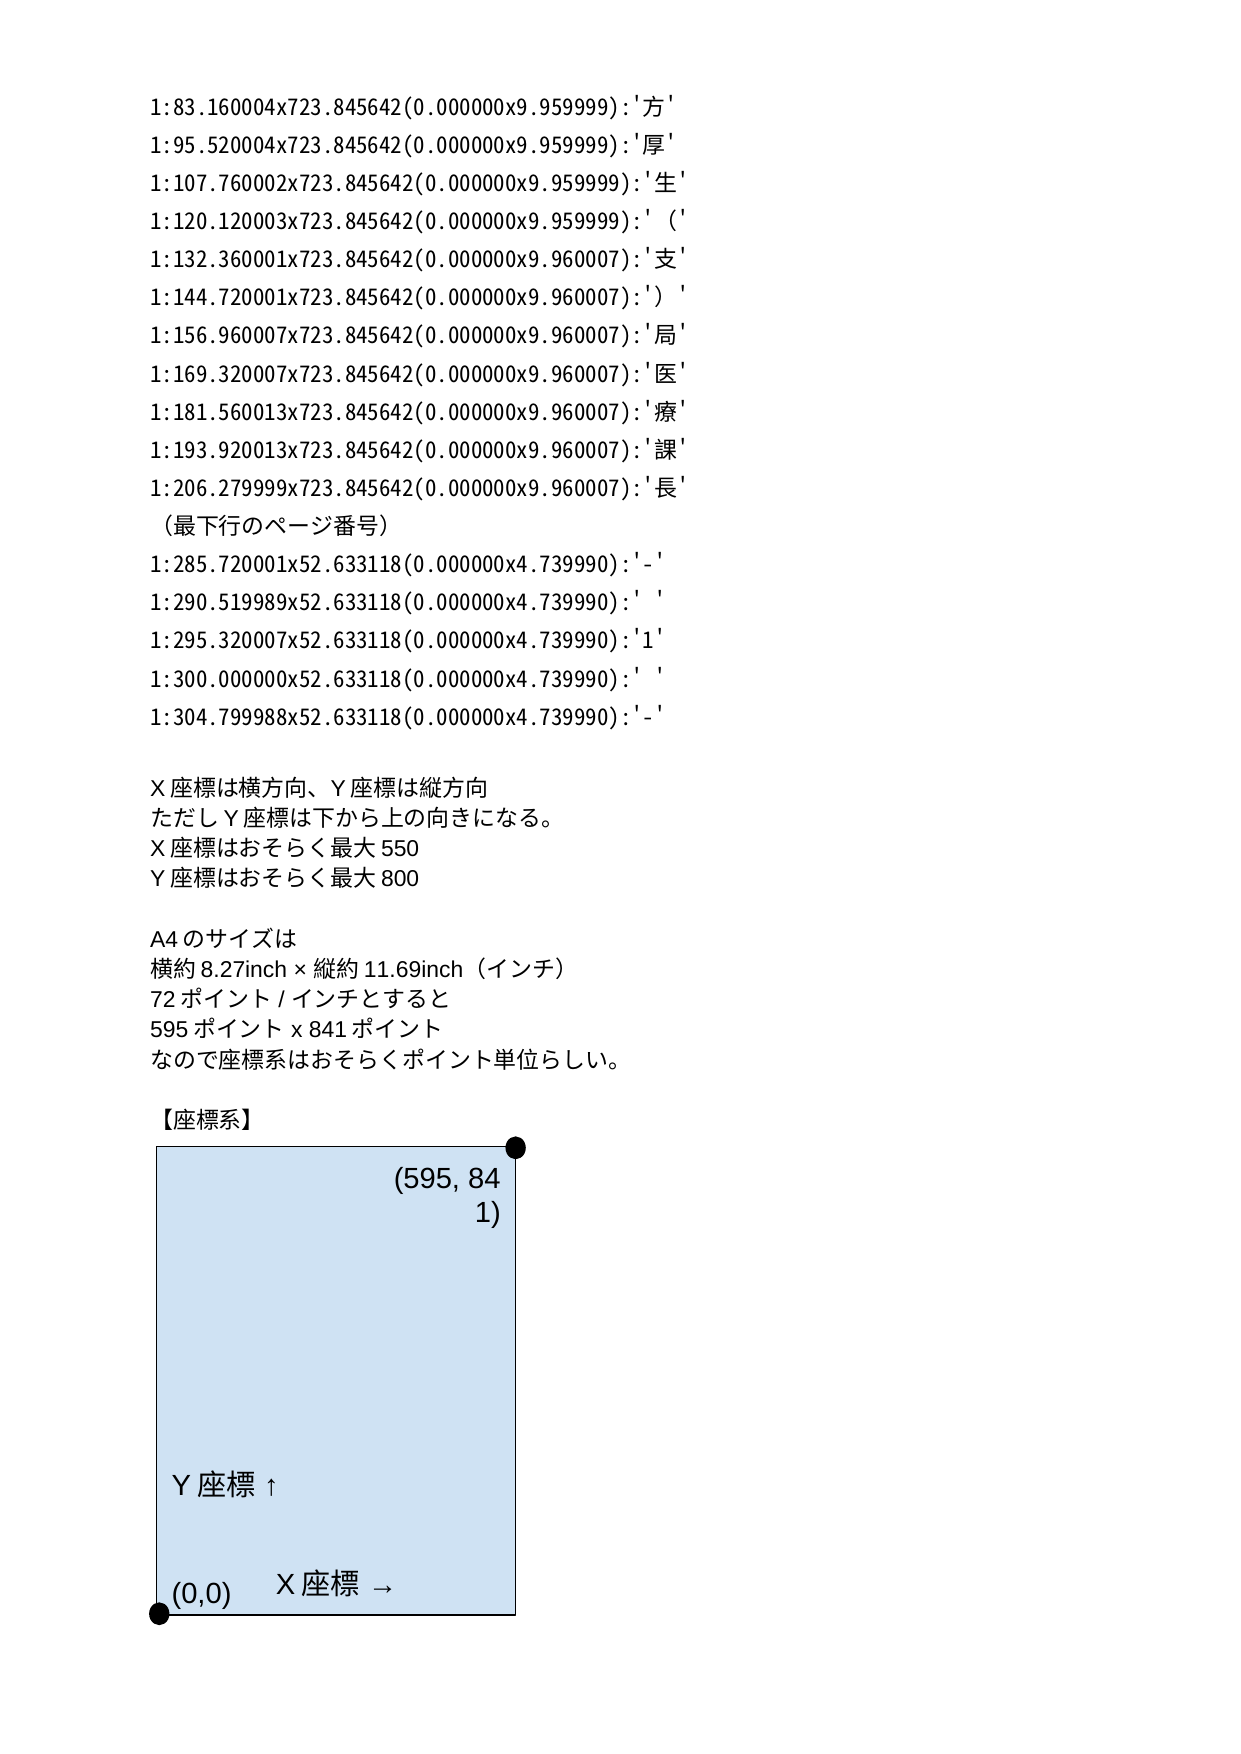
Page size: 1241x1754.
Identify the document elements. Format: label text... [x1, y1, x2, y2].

text 72ポイント / インチとすると [150, 986, 1152, 1013]
text X座標は横方向、Y座標は縦方向 [150, 775, 1152, 801]
text 1:295.320007x52.633118(0.000000x4.739990):'1' [150, 622, 1152, 656]
text 1:169.320007x723.845642(0.000000x9.960007):'医' [150, 355, 1152, 389]
text 1:83.160004x723.845642(0.000000x9.959999):'方' [150, 88, 1152, 122]
text 1:95.520004x723.845642(0.000000x9.959999):'厚' [150, 127, 1152, 160]
text なので座標系はおそらくポイント単位らしい。 [150, 1047, 1152, 1073]
text 1:144.720001x723.845642(0.000000x9.960007):'）' [150, 279, 1152, 312]
text （最下行のページ番号） [150, 508, 1152, 541]
text 1:193.920013x723.845642(0.000000x9.960007):'課' [150, 432, 1152, 465]
text 1:300.000000x52.633118(0.000000x4.739990):' ' [150, 660, 1152, 694]
text 横約8.27inch × 縦約11.69inch（インチ） [150, 956, 1152, 982]
text ただしY座標は下から上の向きになる。 [150, 805, 1152, 831]
text 1:120.120003x723.845642(0.000000x9.959999):'（' [150, 203, 1152, 236]
text 1:285.720001x52.633118(0.000000x4.739990):'-' [150, 546, 1152, 579]
text 1:304.799988x52.633118(0.000000x4.739990):'-' [150, 698, 1152, 732]
text A4のサイズは [150, 926, 1152, 952]
text 1:181.560013x723.845642(0.000000x9.960007):'療' [150, 393, 1152, 427]
text 1:156.960007x723.845642(0.000000x9.960007):'局' [150, 317, 1152, 351]
text Y座標はおそらく最大800 [150, 865, 1152, 892]
text 595ポイント x 841ポイント [150, 1016, 1152, 1043]
text 1:132.360001x723.845642(0.000000x9.960007):'支' [150, 241, 1152, 274]
text 1:206.279999x723.845642(0.000000x9.960007):'長' [150, 470, 1152, 503]
text X座標はおそらく最大550 [150, 835, 1152, 862]
text 1:107.760002x723.845642(0.000000x9.959999):'生' [150, 165, 1152, 198]
text 【座標系】 [150, 1107, 1152, 1133]
text 1:290.519989x52.633118(0.000000x4.739990):' ' [150, 584, 1152, 617]
